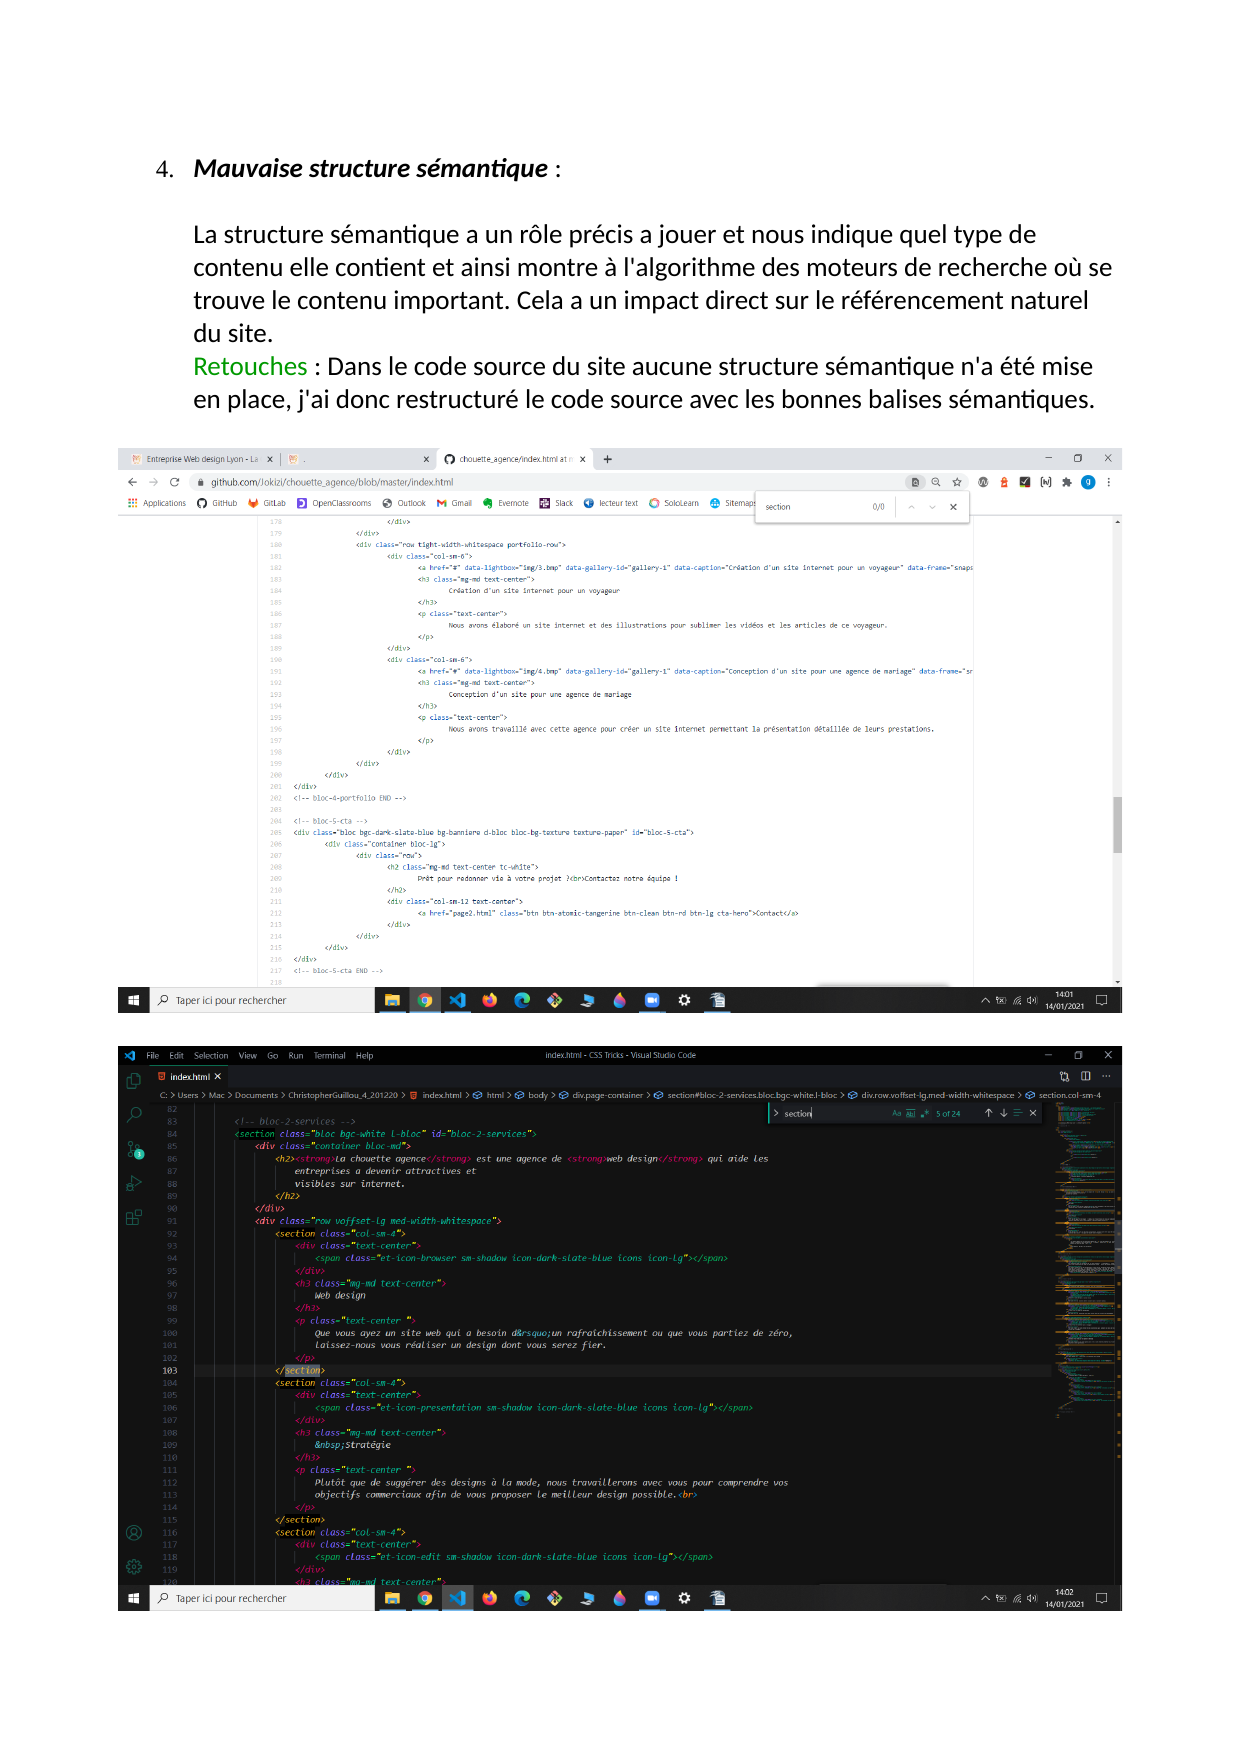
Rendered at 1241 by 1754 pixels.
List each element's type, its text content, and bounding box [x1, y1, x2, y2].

list Mauvaise structure sémantique : [156, 151, 1122, 184]
list Retouches : Dans le code source du site aucune structure sémantique n'a été mise en place, j'ai donc restructuré le code source avec les bonnes balises sémantiques. [156, 349, 1122, 415]
picture [118, 1046, 1123, 1611]
picture [118, 448, 1123, 1013]
list La structure sémantique a un rôle précis a jouer et nous indique quel type de contenu elle contient et ainsi montre à l'algorithme des moteurs de recherche où se trouve le contenu important. Cela a un impact direct sur le référencement naturel du site. [156, 217, 1122, 349]
